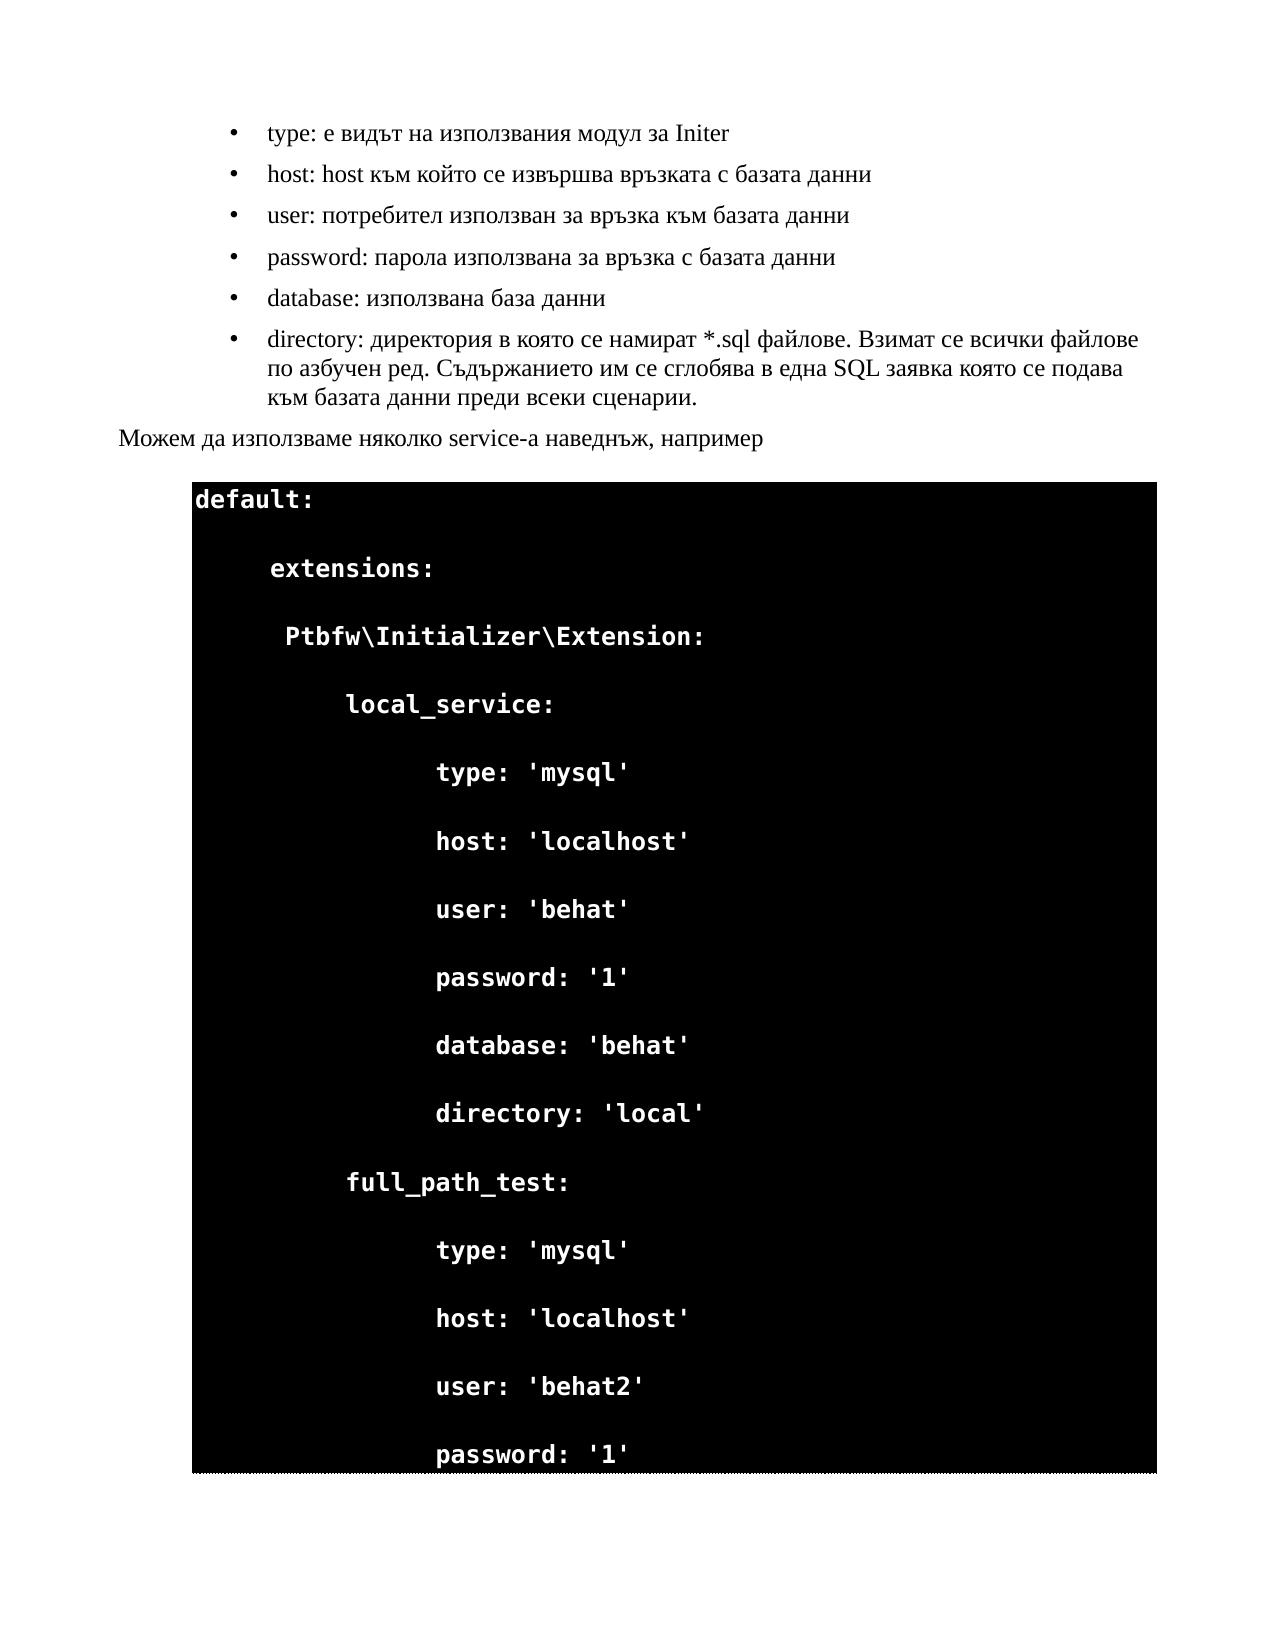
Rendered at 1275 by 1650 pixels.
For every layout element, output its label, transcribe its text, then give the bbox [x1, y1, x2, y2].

text local_service: [192, 687, 1157, 719]
list database: използвана база данни [229, 283, 1157, 312]
text type: 'mysql' [192, 1233, 1157, 1265]
text user: 'behat2' [192, 1369, 1157, 1402]
text Можем да използваме няколко service-а наведнъж, например [118, 423, 1157, 452]
text database: 'behat' [192, 1028, 1157, 1061]
text full_path_test: [192, 1165, 1157, 1197]
text user: 'behat' [192, 892, 1157, 924]
list directory: директория в която се намират *.sql файлове. Взимат се всички файлове по азбучен ред. Съдържанието им се сглобява в една SQL заявка която се подава към базата данни преди всеки сценарии. [229, 324, 1157, 411]
list host: host към който се извършва връзката с базата данни [229, 159, 1157, 188]
text password: '1' [192, 960, 1157, 992]
text host: 'localhost' [192, 823, 1157, 856]
text directory: 'local' [192, 1096, 1157, 1129]
text Ptbfw\Initializer\Extension: [192, 619, 1157, 651]
text password: '1' [192, 1438, 1157, 1473]
list user: потребител използван за връзка към базата данни [229, 201, 1157, 229]
list password: парола използвана за връзка с базата данни [229, 242, 1157, 271]
text host: 'localhost' [192, 1301, 1157, 1333]
list type: е видът на използвания модул за Initer [229, 118, 1157, 147]
text extensions: [192, 551, 1157, 583]
text default: [192, 482, 1157, 515]
text type: 'mysql' [192, 755, 1157, 788]
